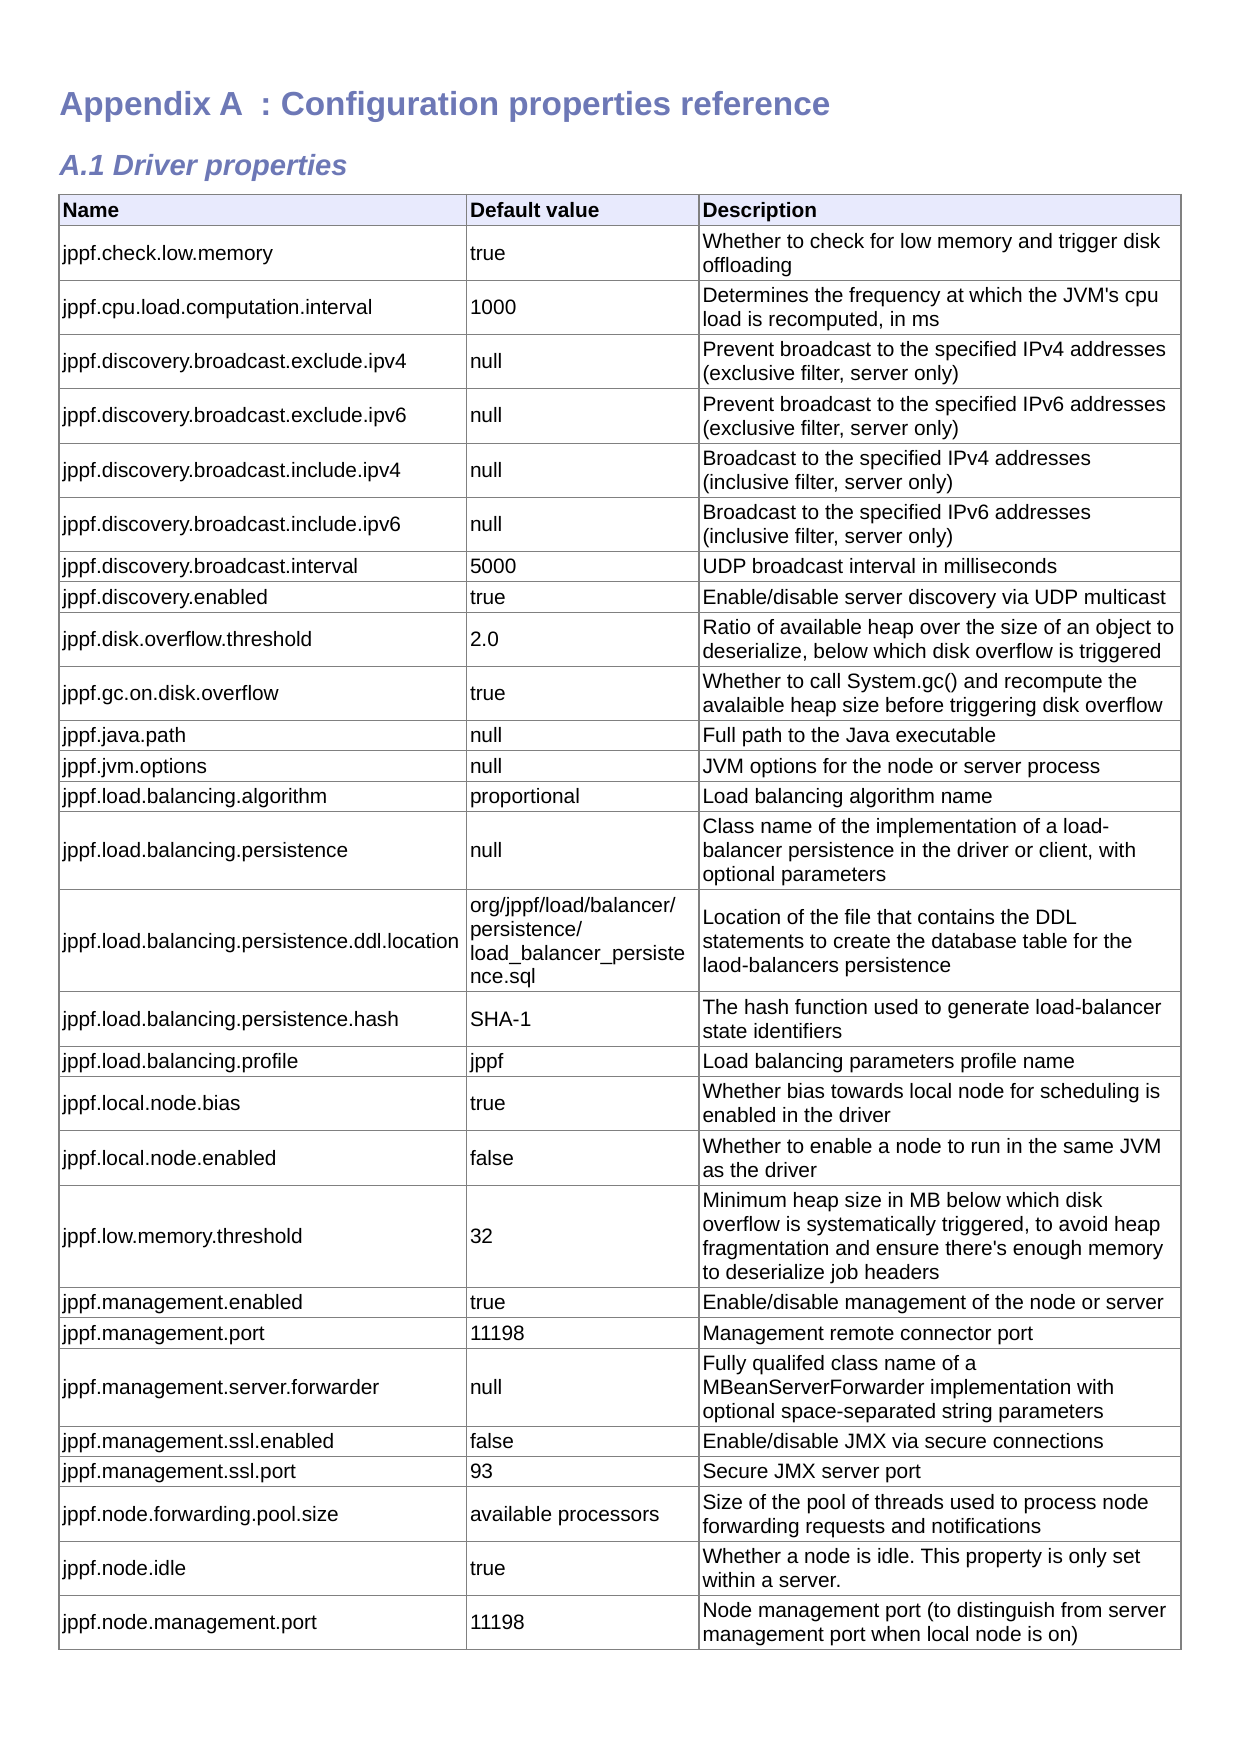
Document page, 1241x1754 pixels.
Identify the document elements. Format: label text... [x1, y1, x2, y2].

table_cell jppf.load.balancing.profile [60, 1047, 466, 1076]
table_cell Ratio of available heap over the size of an object to deserialize, below which disk overflow is triggered [700, 613, 1180, 666]
table_cell available processors [467, 1487, 698, 1541]
table_cell 93 [467, 1457, 698, 1486]
table_cell Class name of the implementation of a load-balancer persistence in the driver or client, with optional parameters [700, 812, 1180, 889]
table_cell 11198 [467, 1318, 698, 1347]
table_cell Enable/disable JMX via secure connections [700, 1427, 1180, 1456]
table_cell jppf.low.memory.threshold [60, 1186, 466, 1287]
table_cell false [467, 1131, 698, 1184]
table_cell jppf.local.node.enabled [60, 1131, 466, 1184]
table_cell UDP broadcast interval in milliseconds [700, 552, 1180, 581]
table_cell Location of the file that contains the DDL statements to create the database table for the laod-balancers persistence [700, 890, 1180, 991]
table_cell null [467, 1349, 698, 1426]
table_cell jppf.management.server.forwarder [60, 1349, 466, 1426]
table_cell jppf.node.idle [60, 1542, 466, 1595]
table_cell Broadcast to the specified IPv4 addresses (inclusive filter, server only) [700, 444, 1180, 497]
table_cell null [467, 498, 698, 551]
table_cell Determines the frequency at which the JVM's cpu load is recomputed, in ms [700, 281, 1180, 334]
table_cell jppf.load.balancing.persistence.hash [60, 992, 466, 1046]
table_cell Full path to the Java executable [700, 721, 1180, 750]
table_cell true [467, 226, 698, 279]
table_cell null [467, 812, 698, 889]
table_cell null [467, 751, 698, 781]
table_cell 32 [467, 1186, 698, 1287]
table_cell Enable/disable management of the node or server [700, 1288, 1180, 1317]
table_cell jppf.discovery.broadcast.interval [60, 552, 466, 581]
table_cell jppf [467, 1047, 698, 1076]
table_cell 2.0 [467, 613, 698, 666]
table_cell Whether to call System.gc() and recompute the avalaible heap size before triggering disk overflow [700, 667, 1180, 720]
table_header Description [700, 195, 1180, 225]
table_cell Secure JMX server port [700, 1457, 1180, 1486]
table_cell jppf.discovery.broadcast.exclude.ipv4 [60, 335, 466, 388]
table_cell true [467, 1288, 698, 1317]
table_cell false [467, 1427, 698, 1456]
table_cell jppf.discovery.enabled [60, 582, 466, 612]
table_cell Whether a node is idle. This property is only set within a server. [700, 1542, 1180, 1595]
table_header Default value [467, 195, 698, 225]
table_cell null [467, 389, 698, 442]
table_header Name [60, 195, 466, 225]
table_cell Prevent broadcast to the specified IPv6 addresses (exclusive filter, server only) [700, 389, 1180, 442]
table_cell Management remote connector port [700, 1318, 1180, 1347]
table_cell jppf.load.balancing.persistence [60, 812, 466, 889]
table_cell jppf.disk.overflow.threshold [60, 613, 466, 666]
table_cell jppf.management.ssl.port [60, 1457, 466, 1486]
table_cell null [467, 444, 698, 497]
table_cell jppf.cpu.load.computation.interval [60, 281, 466, 334]
table_cell Whether bias towards local node for scheduling is enabled in the driver [700, 1077, 1180, 1130]
table_cell jppf.java.path [60, 721, 466, 750]
table_cell jppf.gc.on.disk.overflow [60, 667, 466, 720]
table_cell Broadcast to the specified IPv6 addresses (inclusive filter, server only) [700, 498, 1180, 551]
table_cell Prevent broadcast to the specified IPv4 addresses (exclusive filter, server only) [700, 335, 1180, 388]
table_cell SHA-1 [467, 992, 698, 1046]
table_cell Whether to check for low memory and trigger disk offloading [700, 226, 1180, 279]
table_cell jppf.management.ssl.enabled [60, 1427, 466, 1456]
table_cell Load balancing algorithm name [700, 782, 1180, 811]
table_cell Load balancing parameters profile name [700, 1047, 1180, 1076]
subtitle Driver properties [59, 147, 1181, 181]
table_cell true [467, 1077, 698, 1130]
table_cell true [467, 667, 698, 720]
table_cell jppf.discovery.broadcast.include.ipv4 [60, 444, 466, 497]
table_cell jppf.check.low.memory [60, 226, 466, 279]
table_cell null [467, 721, 698, 750]
table_cell Node management port (to distinguish from server management port when local node is on) [700, 1596, 1180, 1649]
table_cell true [467, 582, 698, 612]
table_cell Enable/disable server discovery via UDP multicast [700, 582, 1180, 612]
table_cell jppf.discovery.broadcast.exclude.ipv6 [60, 389, 466, 442]
table_cell jppf.management.enabled [60, 1288, 466, 1317]
table_cell Size of the pool of threads used to process node forwarding requests and notifications [700, 1487, 1180, 1541]
table_cell JVM options for the node or server process [700, 751, 1180, 781]
table_cell jppf.load.balancing.algorithm [60, 782, 466, 811]
table_cell proportional [467, 782, 698, 811]
table_cell jppf.local.node.bias [60, 1077, 466, 1130]
table_cell Fully qualifed class name of a MBeanServerForwarder implementation with optional space-separated string parameters [700, 1349, 1180, 1426]
table_cell 5000 [467, 552, 698, 581]
table_cell jppf.node.management.port [60, 1596, 466, 1649]
table_cell Whether to enable a node to run in the same JVM as the driver [700, 1131, 1180, 1184]
table_cell 11198 [467, 1596, 698, 1649]
subtitle Configuration properties reference [59, 84, 1181, 122]
table_cell jppf.discovery.broadcast.include.ipv6 [60, 498, 466, 551]
table_cell The hash function used to generate load-balancer state identifiers [700, 992, 1180, 1046]
table_cell jppf.load.balancing.persistence.ddl.location [60, 890, 466, 991]
table_cell jppf.management.port [60, 1318, 466, 1347]
table_cell null [467, 335, 698, 388]
table_cell org/jppf/load/balancer/persistence/load_balancer_persistence.sql [467, 890, 698, 991]
table_cell jppf.node.forwarding.pool.size [60, 1487, 466, 1541]
table_cell jppf.jvm.options [60, 751, 466, 781]
table_cell true [467, 1542, 698, 1595]
table_cell 1000 [467, 281, 698, 334]
table_cell Minimum heap size in MB below which disk overflow is systematically triggered, to avoid heap fragmentation and ensure there's enough memory to deserialize job headers [700, 1186, 1180, 1287]
